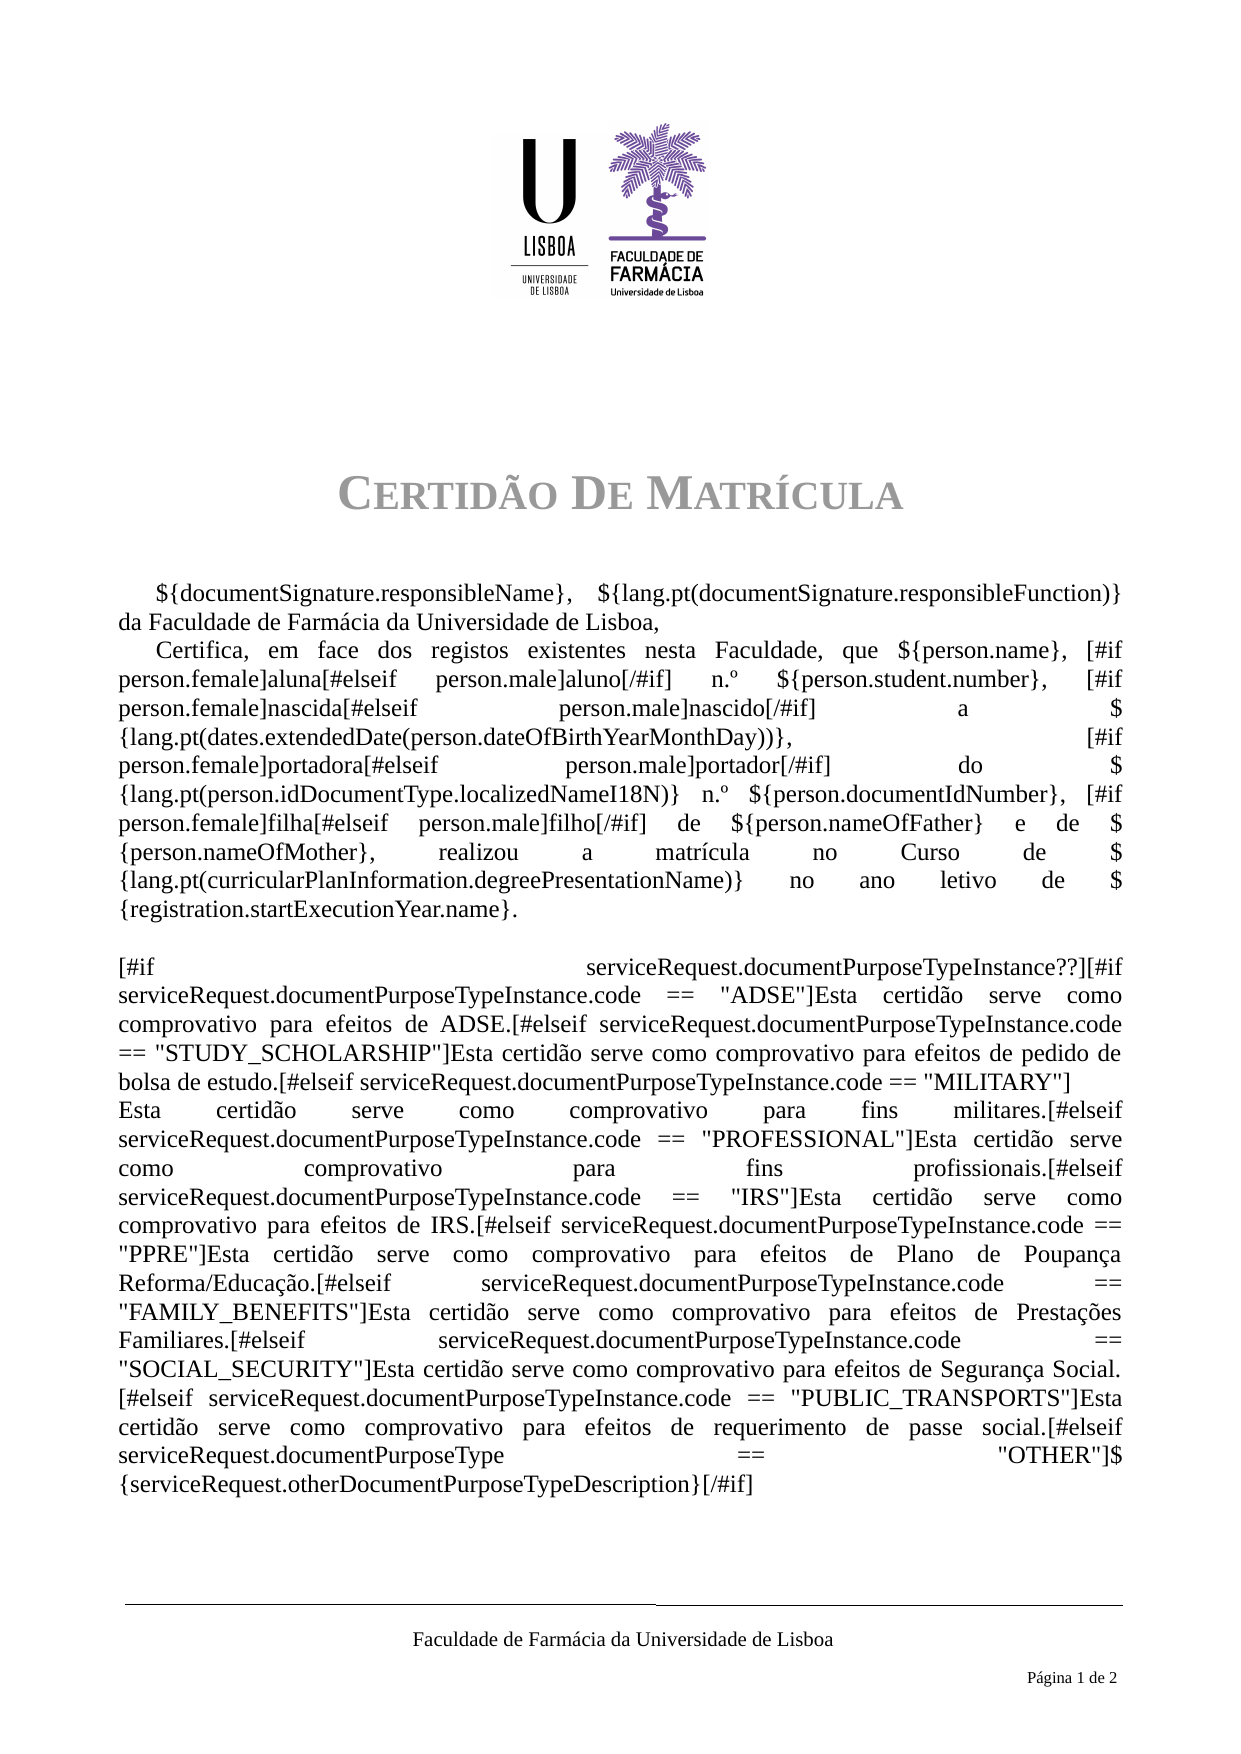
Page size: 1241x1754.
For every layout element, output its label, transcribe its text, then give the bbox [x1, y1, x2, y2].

text [#if serviceRequest.documentPurposeTypeInstance??][#if serviceRequest.documentPurposeTypeInstance.code == "ADSE"]Esta certidão serve como comprovativo para efeitos de ADSE.[#elseif serviceRequest.documentPurposeTypeInstance.code == "STUDY_SCHOLARSHIP"]Esta certidão serve como comprovativo para efeitos de pedido de bolsa de estudo.[#elseif serviceRequest.documentPurposeTypeInstance.code == "MILITARY"] [118, 952, 1122, 1096]
text Certifica, em face dos registos existentes nesta Faculdade, que ${person.name}, [#if person.female]aluna[#elseif person.male]aluno[/#if] n.º ${person.student.number}, [#if person.female]nascida[#elseif person.male]nascido[/#if] a ${lang.pt(dates.extendedDate(person.dateOfBirthYearMonthDay))}, [#if person.female]portadora[#elseif person.male]portador[/#if] do ${lang.pt(person.idDocumentType.localizedNameI18N)} n.º ${person.documentIdNumber}, [#if person.female]filha[#elseif person.male]filho[/#if] de ${person.nameOfFather} e de ${person.nameOfMother}, realizou a matrícula no Curso de ${lang.pt(curricularPlanInformation.degreePresentationName)} no ano letivo de ${registration.startExecutionYear.name}. [118, 636, 1122, 923]
picture [492, 121, 709, 298]
text Esta certidão serve como comprovativo para fins militares.[#elseif serviceRequest.documentPurposeTypeInstance.code == "PROFESSIONAL"]Esta certidão serve como comprovativo para fins profissionais.[#elseif serviceRequest.documentPurposeTypeInstance.code == "IRS"]Esta certidão serve como comprovativo para efeitos de IRS.[#elseif serviceRequest.documentPurposeTypeInstance.code == "PPRE"]Esta certidão serve como comprovativo para efeitos de Plano de Poupança Reforma/Educação.[#elseif serviceRequest.documentPurposeTypeInstance.code == "FAMILY_BENEFITS"]Esta certidão serve como comprovativo para efeitos de Prestações Familiares.[#elseif serviceRequest.documentPurposeTypeInstance.code == "SOCIAL_SECURITY"]Esta certidão serve como comprovativo para efeitos de Segurança Social.[#elseif serviceRequest.documentPurposeTypeInstance.code == "PUBLIC_TRANSPORTS"]Esta certidão serve como comprovativo para efeitos de requerimento de passe social.[#elseif serviceRequest.documentPurposeType == "OTHER"]${serviceRequest.otherDocumentPurposeTypeDescription}[/#if] [118, 1096, 1122, 1498]
text ${documentSignature.responsibleName}, ${lang.pt(documentSignature.responsibleFunction)} da Faculdade de Farmácia da Universidade de Lisboa, [118, 578, 1122, 636]
text Certidão De Matrícula [118, 463, 1122, 521]
